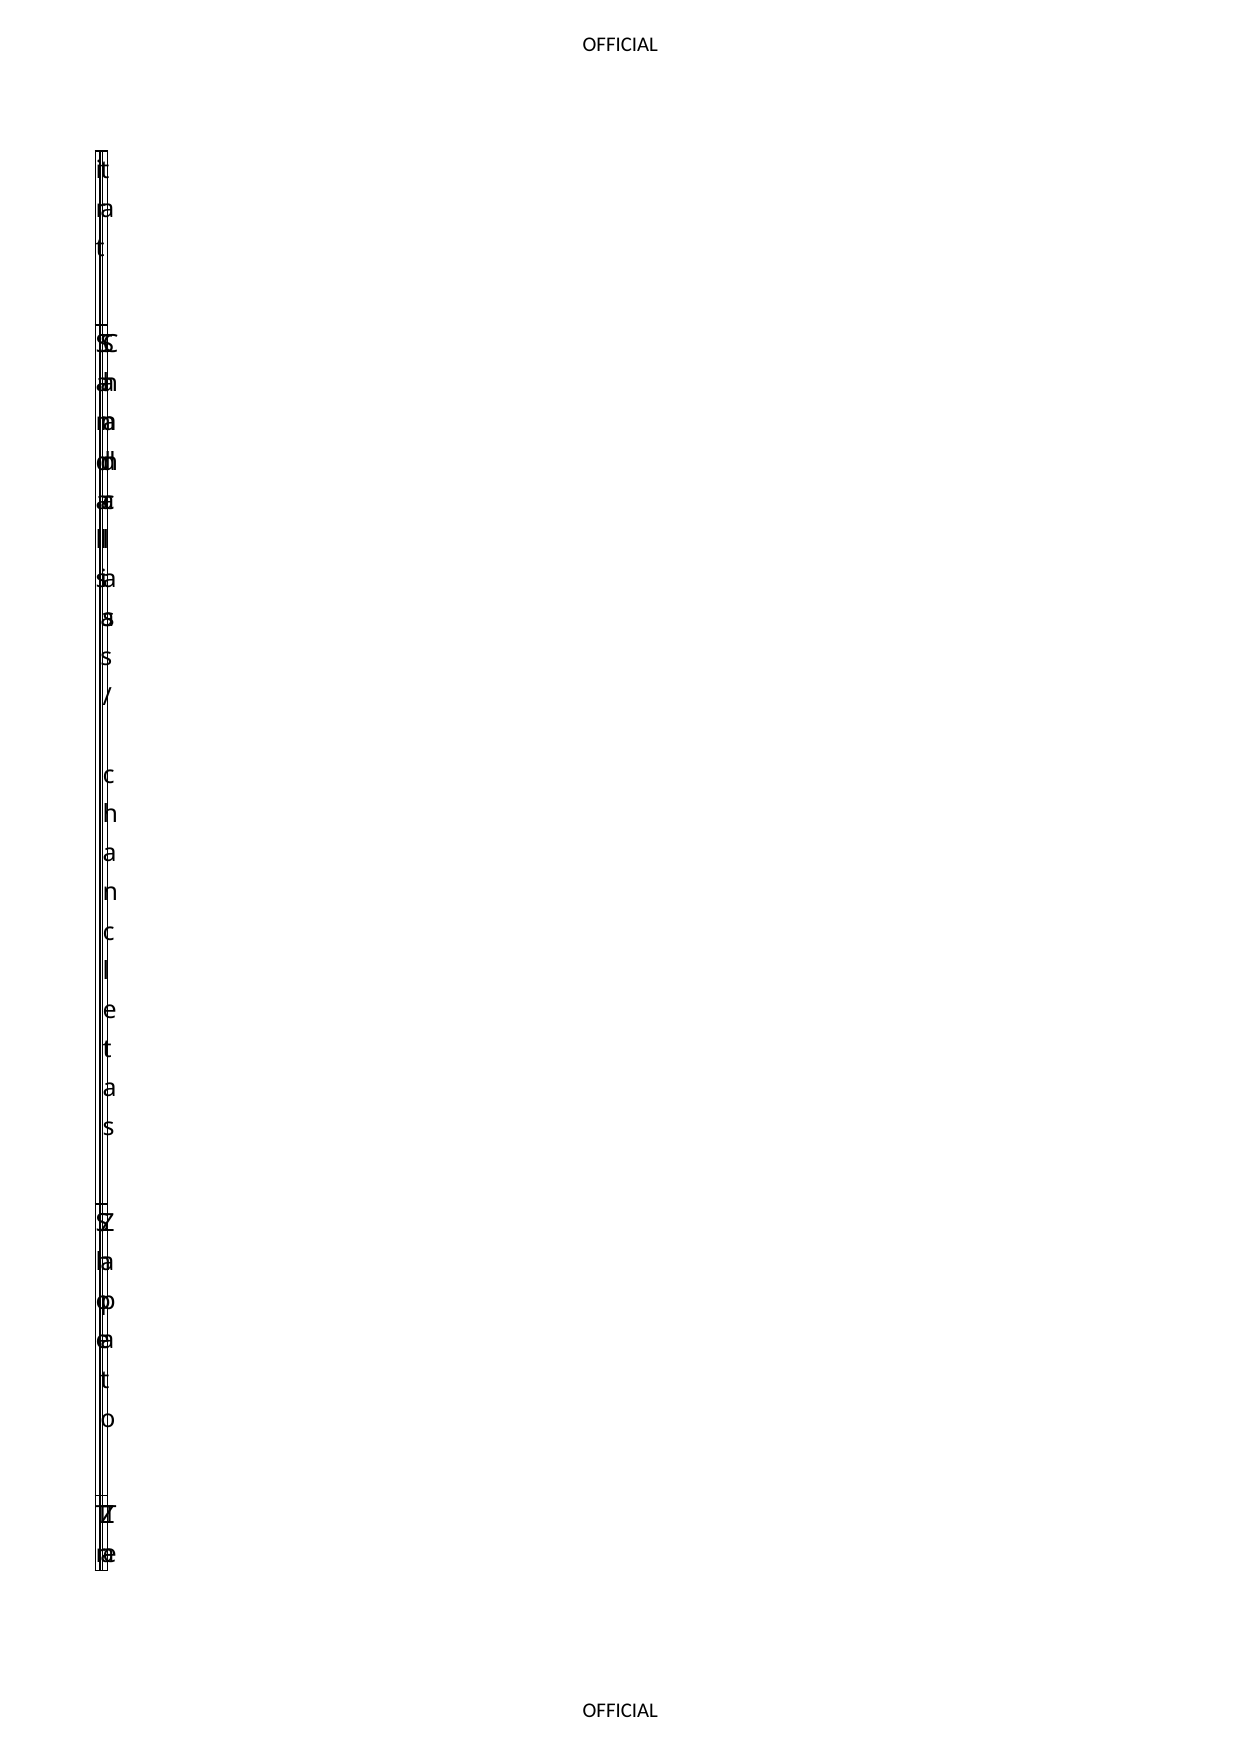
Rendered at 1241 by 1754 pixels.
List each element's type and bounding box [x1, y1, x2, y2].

table_cell [103, 177, 107, 204]
table_cell [103, 1348, 107, 1375]
table_cell [103, 217, 107, 324]
table_cell [103, 152, 107, 165]
table_cell [103, 1309, 107, 1335]
table_cell [103, 1387, 107, 1415]
table_cell [103, 1426, 107, 1495]
table_cell [103, 1231, 107, 1257]
table_cell [103, 1270, 107, 1296]
